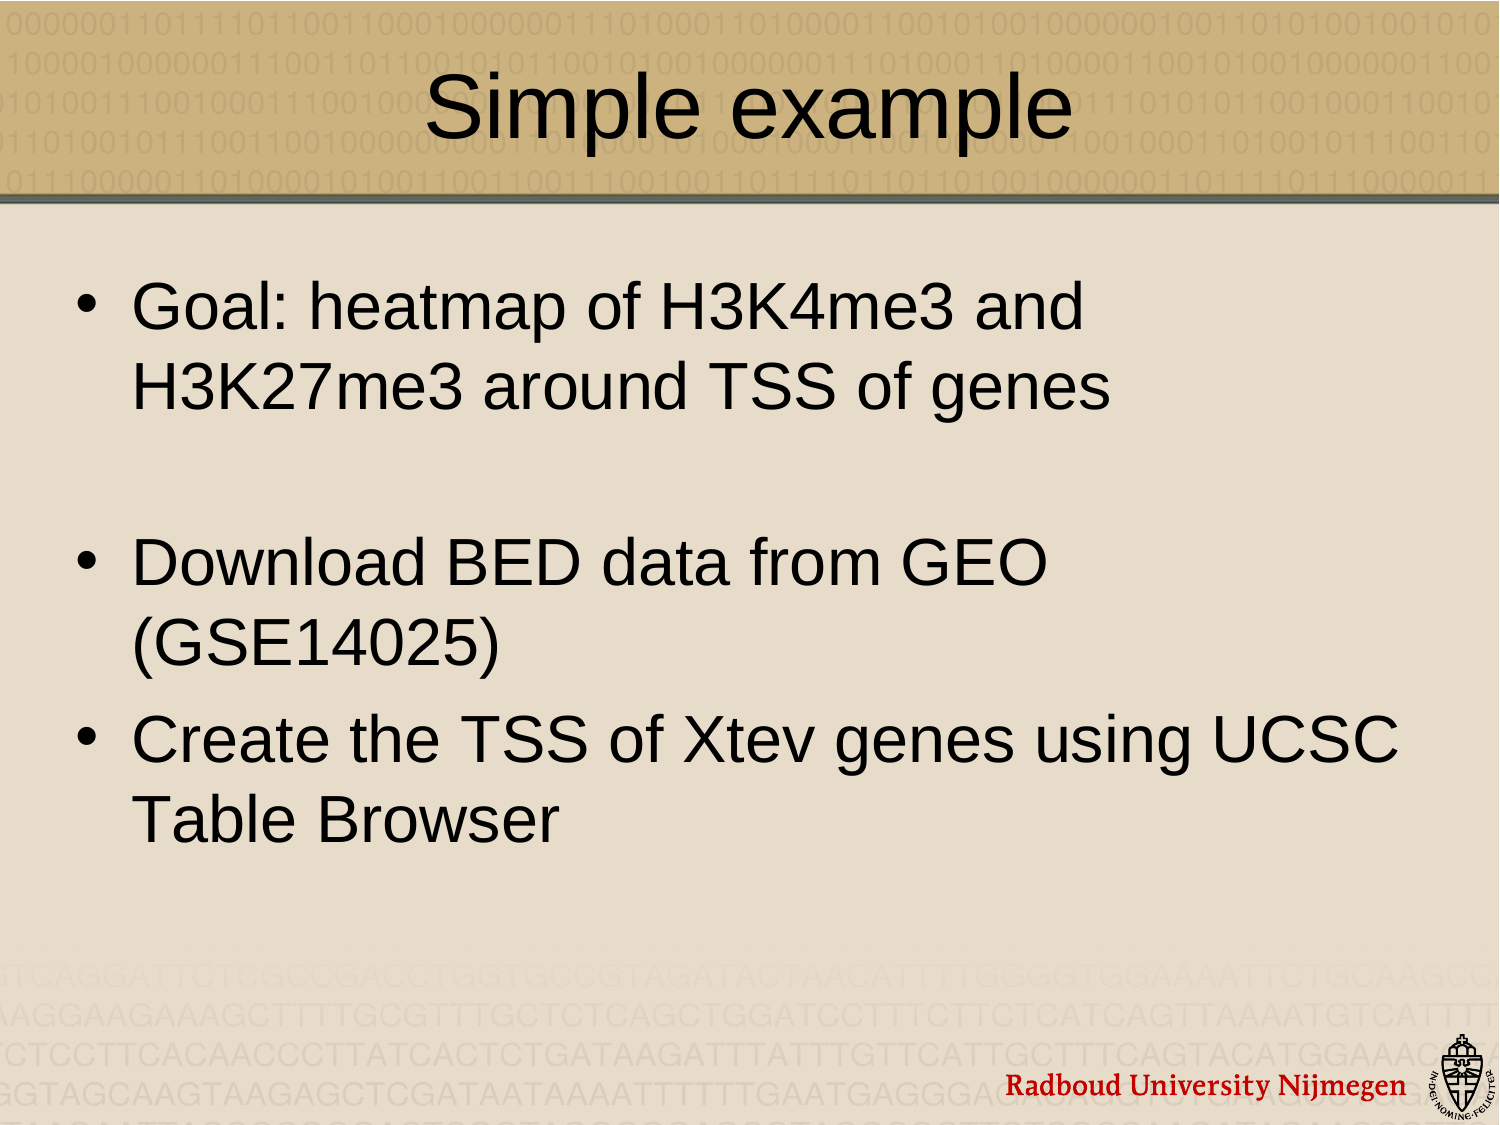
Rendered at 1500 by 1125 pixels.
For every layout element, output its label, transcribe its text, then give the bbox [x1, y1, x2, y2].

title Simple example [75, 7, 1425, 196]
list Goal: heatmap of H3K4me3 and H3K27me3 around TSS of genes Download BED data from GEO (GSE14025) Create the TSS of Xtev genes using UCSC Table Browser [75, 262, 1426, 1006]
picture [0, 1, 1500, 1125]
